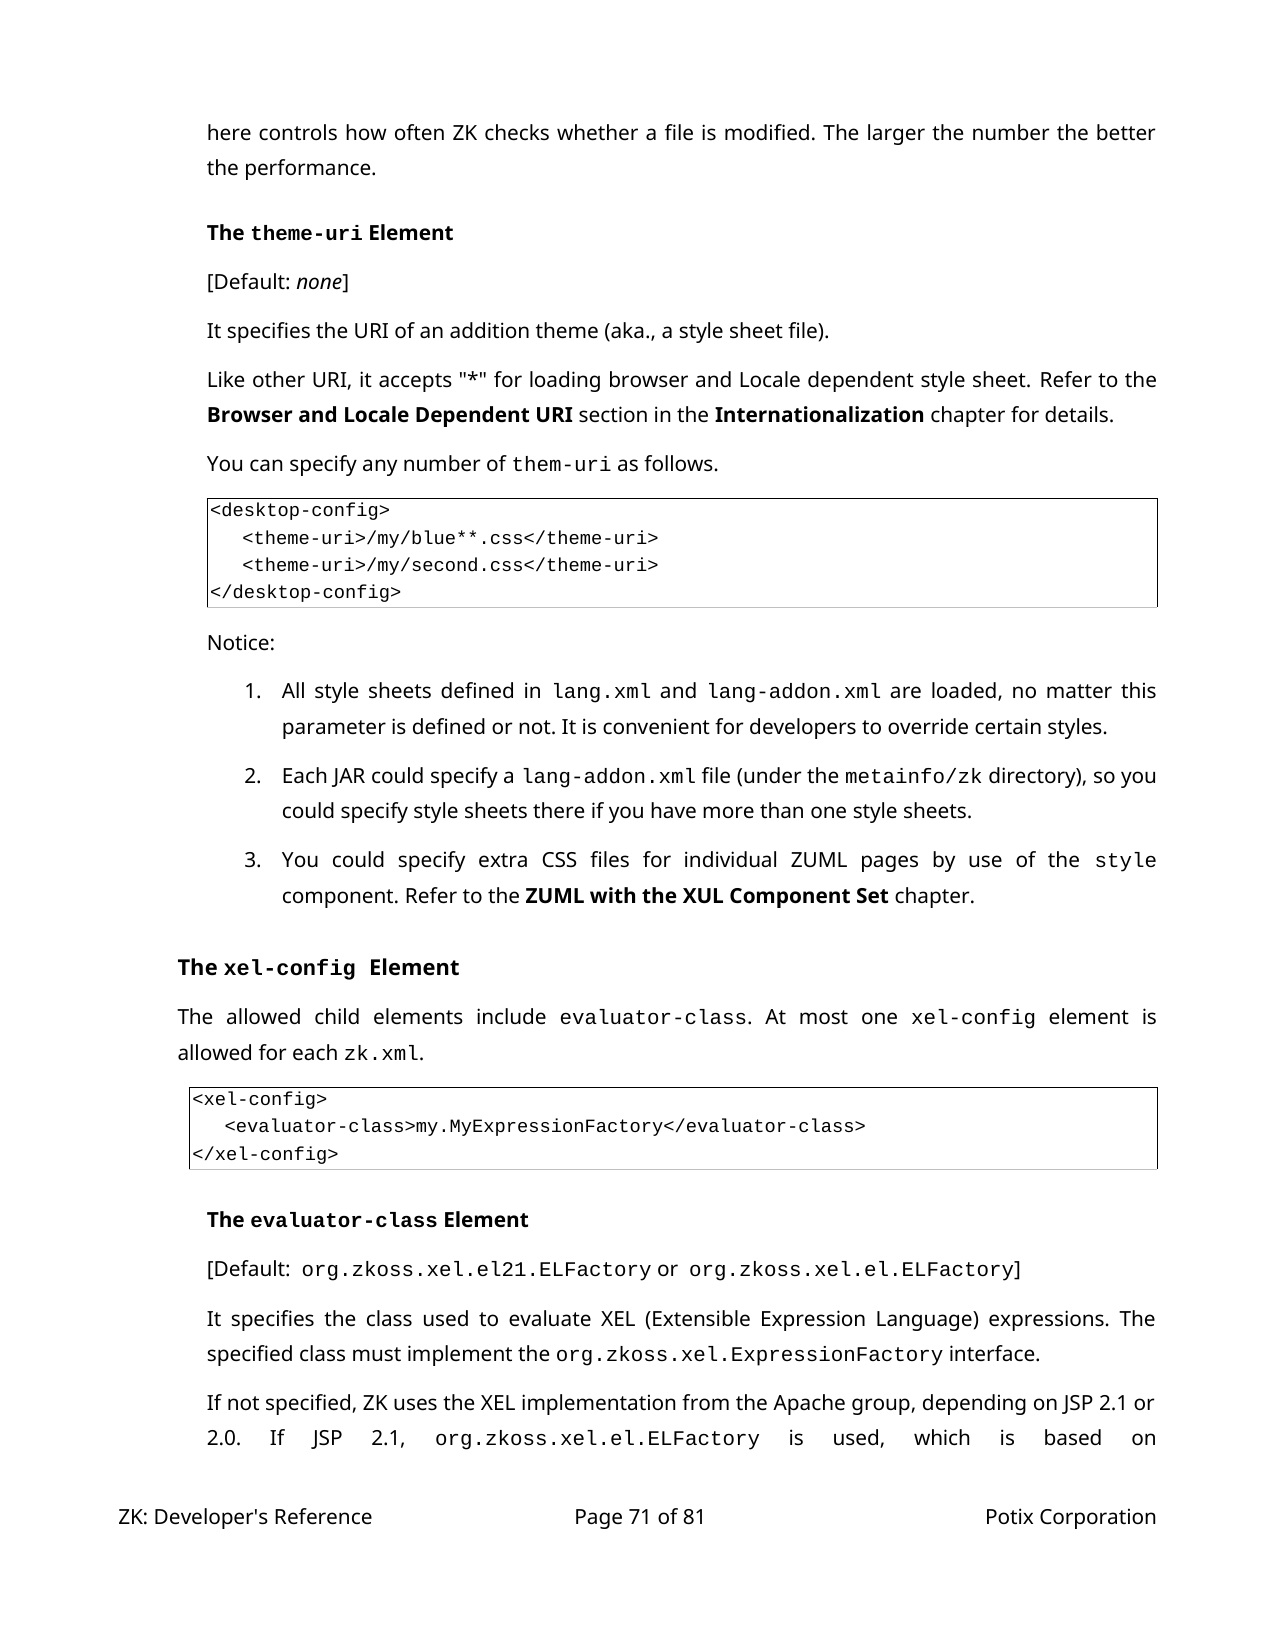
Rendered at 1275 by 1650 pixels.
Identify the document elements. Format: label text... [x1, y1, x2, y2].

text You can specify any number of them-uri as follows. [207, 449, 1157, 478]
text It specifies the class used to evaluate XEL (Extensible Expression Language) expressions. The specified class must implement the org.zkoss.xel.ExpressionFactory interface. [207, 1304, 1157, 1367]
text <desktop-config> [208, 499, 1157, 523]
text </desktop-config> [208, 580, 1157, 607]
subtitle The xel-config Element [177, 952, 1157, 982]
text It specifies the URI of an addition theme (aka., a style sheet file). [207, 316, 1157, 344]
text <theme-uri>/my/second.css</theme-uri> [208, 553, 1157, 577]
text <xel-config> [190, 1088, 1157, 1111]
list Each JAR could specify a lang-addon.xml file (under the metainfo/zk directory), so you could specify style sheets there if you have more than one style sheets. [244, 761, 1157, 825]
text [Default: org.zkoss.xel.el21.ELFactory or org.zkoss.xel.el.ELFactory] [207, 1254, 1157, 1283]
list All style sheets defined in lang.xml and lang-addon.xml are loaded, no matter this parameter is defined or not. It is convenient for developers to override certain styles. [244, 677, 1157, 740]
subtitle The theme-uri Element [207, 218, 1157, 247]
text Notice: [207, 628, 1157, 656]
text [Default: none] [207, 267, 1157, 296]
text The allowed child elements include evaluator-class. At most one xel-config element is allowed for each zk.xml. [177, 1002, 1157, 1066]
subtitle The evaluator-class Element [207, 1205, 1157, 1234]
text here controls how often ZK checks whether a file is modified. The larger the number the better the performance. [207, 118, 1157, 182]
text Like other URI, it accepts "*" for loading browser and Locale dependent style sheet. Refer to the Browser and Locale Dependent URI section in the Internationalization chapter for details. [207, 365, 1157, 428]
text <evaluator-class>my.MyExpressionFactory</evaluator-class> [190, 1114, 1157, 1138]
text <theme-uri>/my/blue**.css</theme-uri> [208, 526, 1157, 550]
list You could specify extra CSS files for individual ZUML pages by use of the style component. Refer to the ZUML with the XUL Component Set chapter. [244, 845, 1157, 909]
text If not specified, ZK uses the XEL implementation from the Apache group, depending on JSP 2.1 or 2.0. If JSP 2.1, org.zkoss.xel.el.ELFactory is used, which is based on [207, 1388, 1157, 1452]
text </xel-config> [190, 1141, 1157, 1169]
